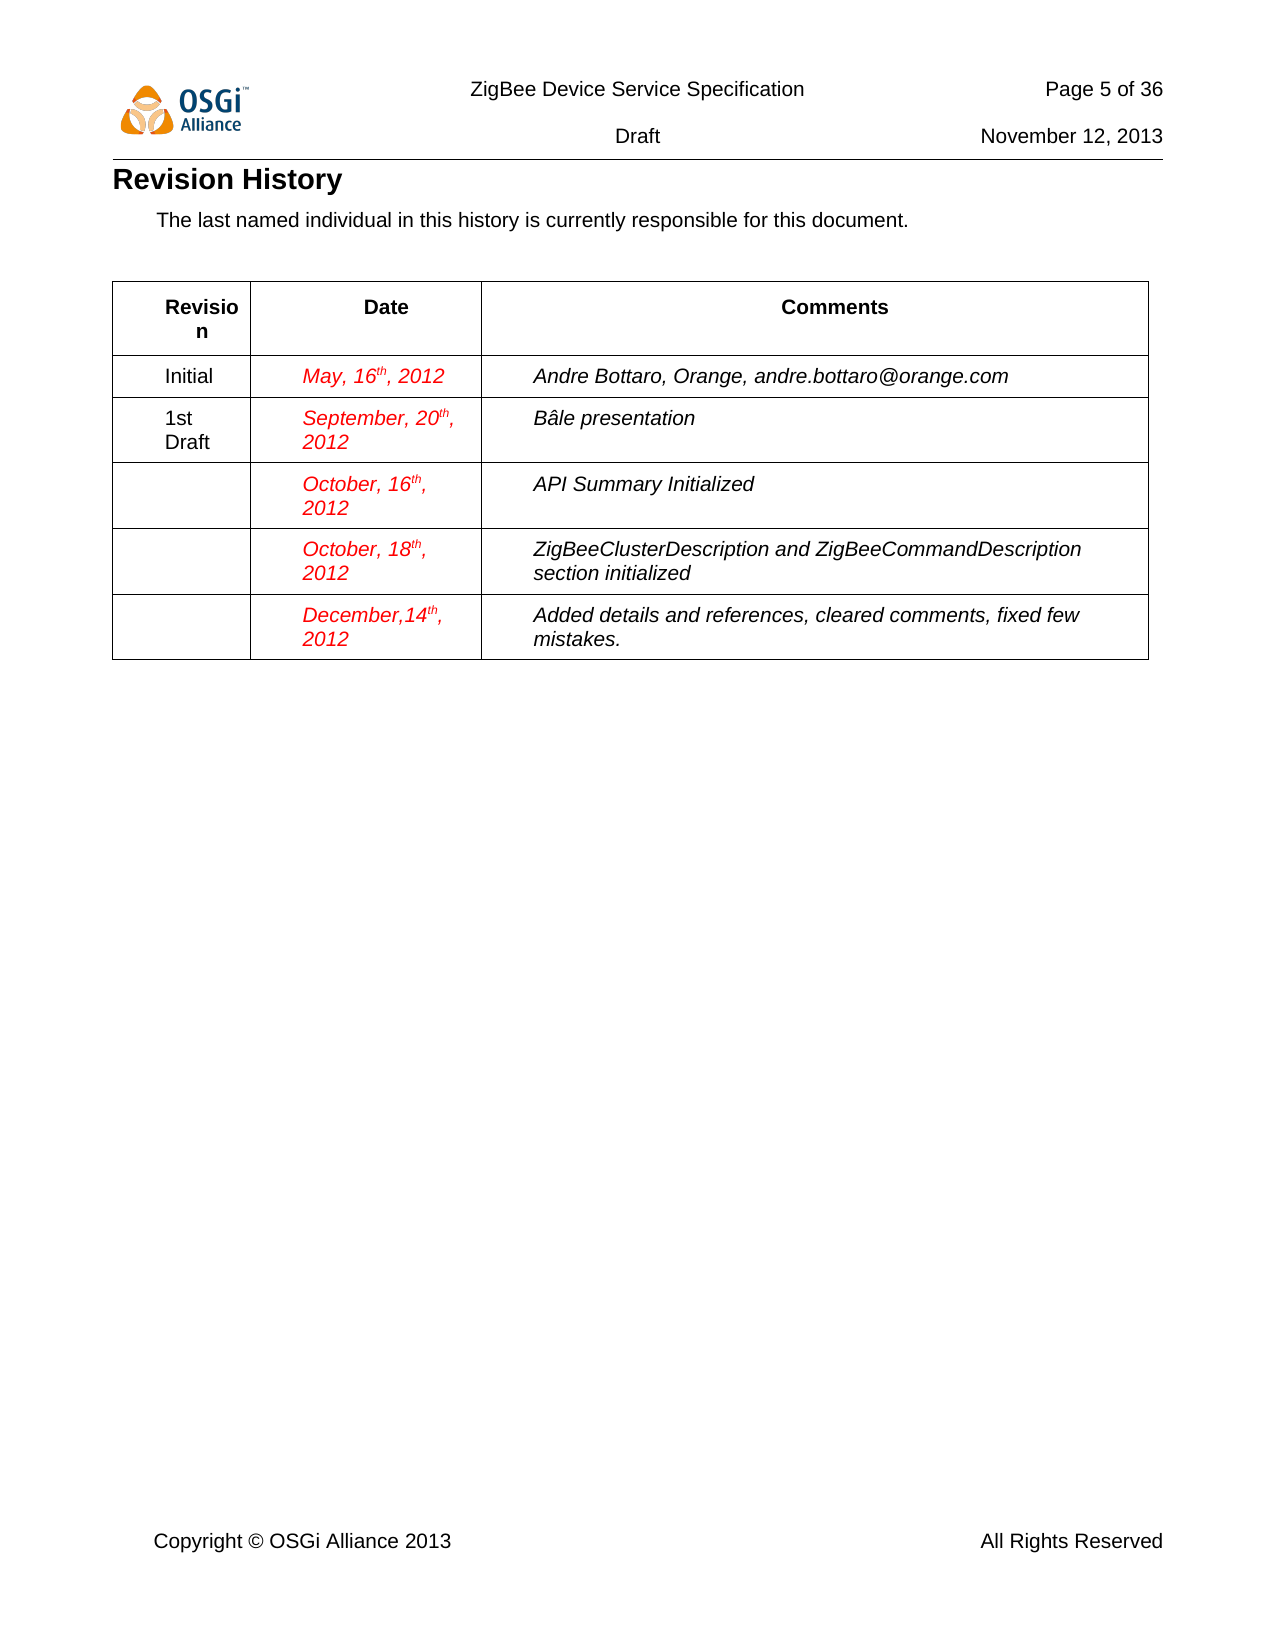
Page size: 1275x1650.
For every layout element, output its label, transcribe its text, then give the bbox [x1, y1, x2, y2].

table_cell Initial [113, 356, 250, 397]
table_cell Bâle presentation [482, 398, 1148, 462]
table_cell September, 20th, 2012 [251, 398, 481, 462]
picture [113, 78, 257, 142]
table_cell [113, 463, 250, 528]
table_cell December,14th, 2012 [251, 595, 481, 659]
subtitle Revision History [112, 160, 1163, 196]
table_cell [113, 595, 250, 659]
text The last named individual in this history is currently responsible for this document. [156, 208, 1163, 232]
table_cell 1st Draft [113, 398, 250, 462]
table_header Revision [113, 282, 250, 355]
table_cell ZigBeeClusterDescription and ZigBeeCommandDescription section initialized [482, 529, 1148, 593]
table_cell October, 16th, 2012 [251, 463, 481, 528]
table_cell Andre Bottaro, Orange, andre.bottaro@orange.com [482, 356, 1148, 397]
table_header Date [251, 282, 481, 355]
table_cell October, 18th, 2012 [251, 529, 481, 593]
table_cell API Summary Initialized [482, 463, 1148, 528]
table_cell May, 16th, 2012 [251, 356, 481, 397]
table_cell [113, 529, 250, 593]
table_header Comments [482, 282, 1148, 355]
table_cell Added details and references, cleared comments, fixed few mistakes. [482, 595, 1148, 659]
